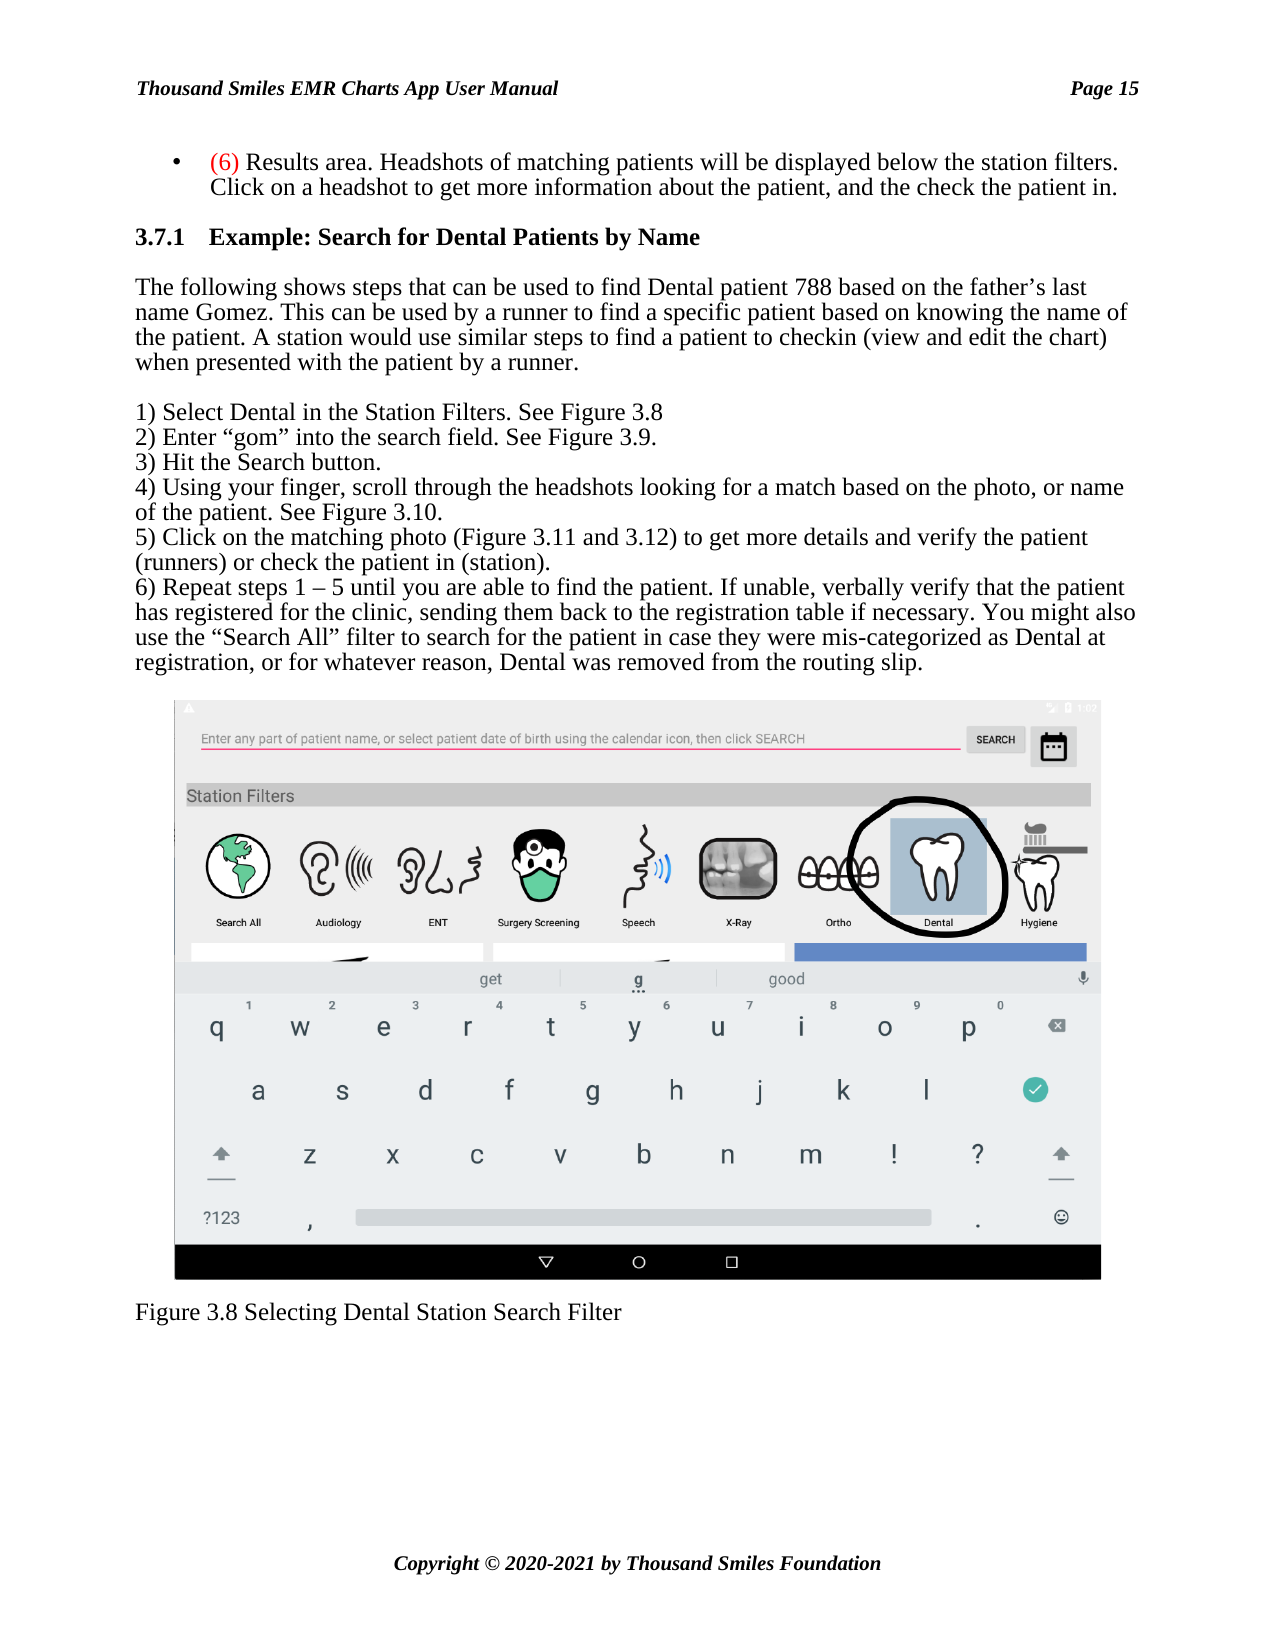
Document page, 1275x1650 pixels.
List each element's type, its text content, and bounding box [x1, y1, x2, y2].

text The following shows steps that can be used to find Dental patient 788 based on the father’s last name Gomez. This can be used by a runner to find a specific patient based on knowing the name of the patient. A station would use similar steps to find a patient to checkin (view and edit the chart) when presented with the patient by a runner. [135, 275, 1140, 375]
list (6) Results area. Headshots of matching patients will be displayed below the station filters. Click on a headshot to get more information about the patient, and the check the patient in. [172, 150, 1140, 200]
text 3) Hit the Search button. [135, 450, 1140, 475]
text 1) Select Dental in the Station Filters. See Figure 3.8 [135, 400, 1140, 425]
text 6) Repeat steps 1 – 5 until you are able to find the patient. If unable, verbally verify that the patient has registered for the clinic, sending them back to the registration table if necessary. You might also use the “Search All” filter to search for the patient in case they were mis-categorized as Dental at registration, or for whatever reason, Dental was removed from the routing slip. [135, 575, 1140, 675]
subtitle Example: Search for Dental Patients by Name [135, 225, 1140, 250]
text 4) Using your finger, scroll through the headshots looking for a match based on the photo, or name of the patient. See Figure 3.10. [135, 475, 1140, 525]
text Figure 3.8 Selecting Dental Station Search Filter [135, 1300, 1140, 1325]
text 5) Click on the matching photo (Figure 3.11 and 3.12) to get more details and verify the patient (runners) or check the patient in (station). [135, 525, 1140, 575]
picture [174, 700, 1102, 1280]
text 2) Enter “gom” into the search field. See Figure 3.9. [135, 425, 1140, 450]
